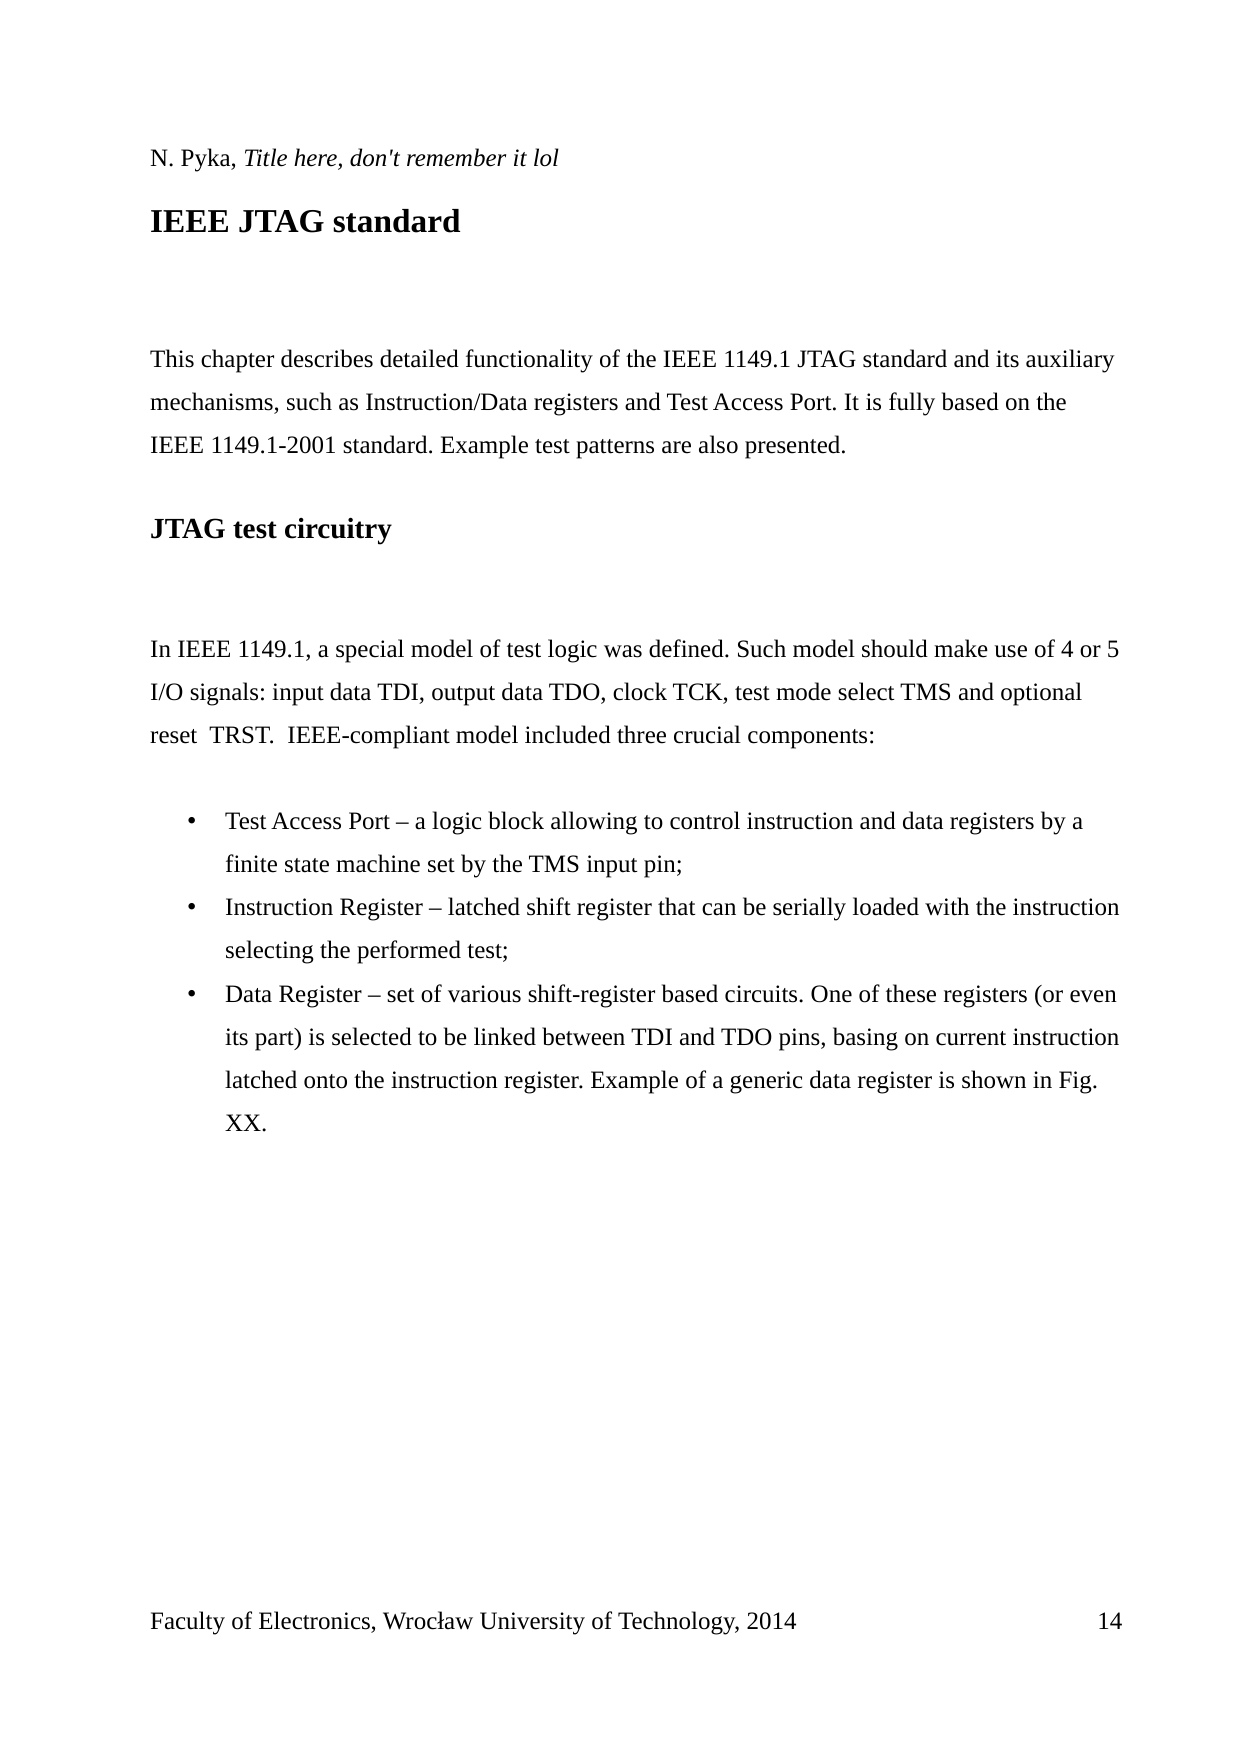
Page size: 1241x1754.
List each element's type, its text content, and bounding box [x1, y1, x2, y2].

list Test Access Port – a logic block allowing to control instruction and data registers by a finite state machine set by the TMS input pin; [187, 806, 1122, 878]
list Instruction Register – latched shift register that can be serially loaded with the instruction selecting the performed test; [187, 892, 1122, 964]
text In IEEE 1149.1, a special model of test logic was defined. Such model should make use of 4 or 5 I/O signals: input data TDI, output data TDO, clock TCK, test mode select TMS and optional reset TRST. IEEE-compliant model included three crucial components: [150, 634, 1122, 749]
subtitle IEEE JTAG standard [150, 201, 1122, 240]
text This chapter describes detailed functionality of the IEEE 1149.1 JTAG standard and its auxiliary mechanisms, such as Instruction/Data registers and Test Access Port. It is fully based on the IEEE 1149.1-2001 standard. Example test patterns are also presented. [150, 344, 1122, 459]
list Data Register – set of various shift-register based circuits. One of these registers (or even its part) is selected to be linked between TDI and TDO pins, basing on current instruction latched onto the instruction register. Example of a generic data register is shown in Fig. XX. [187, 979, 1122, 1137]
subtitle JTAG test circuitry [150, 511, 1122, 544]
